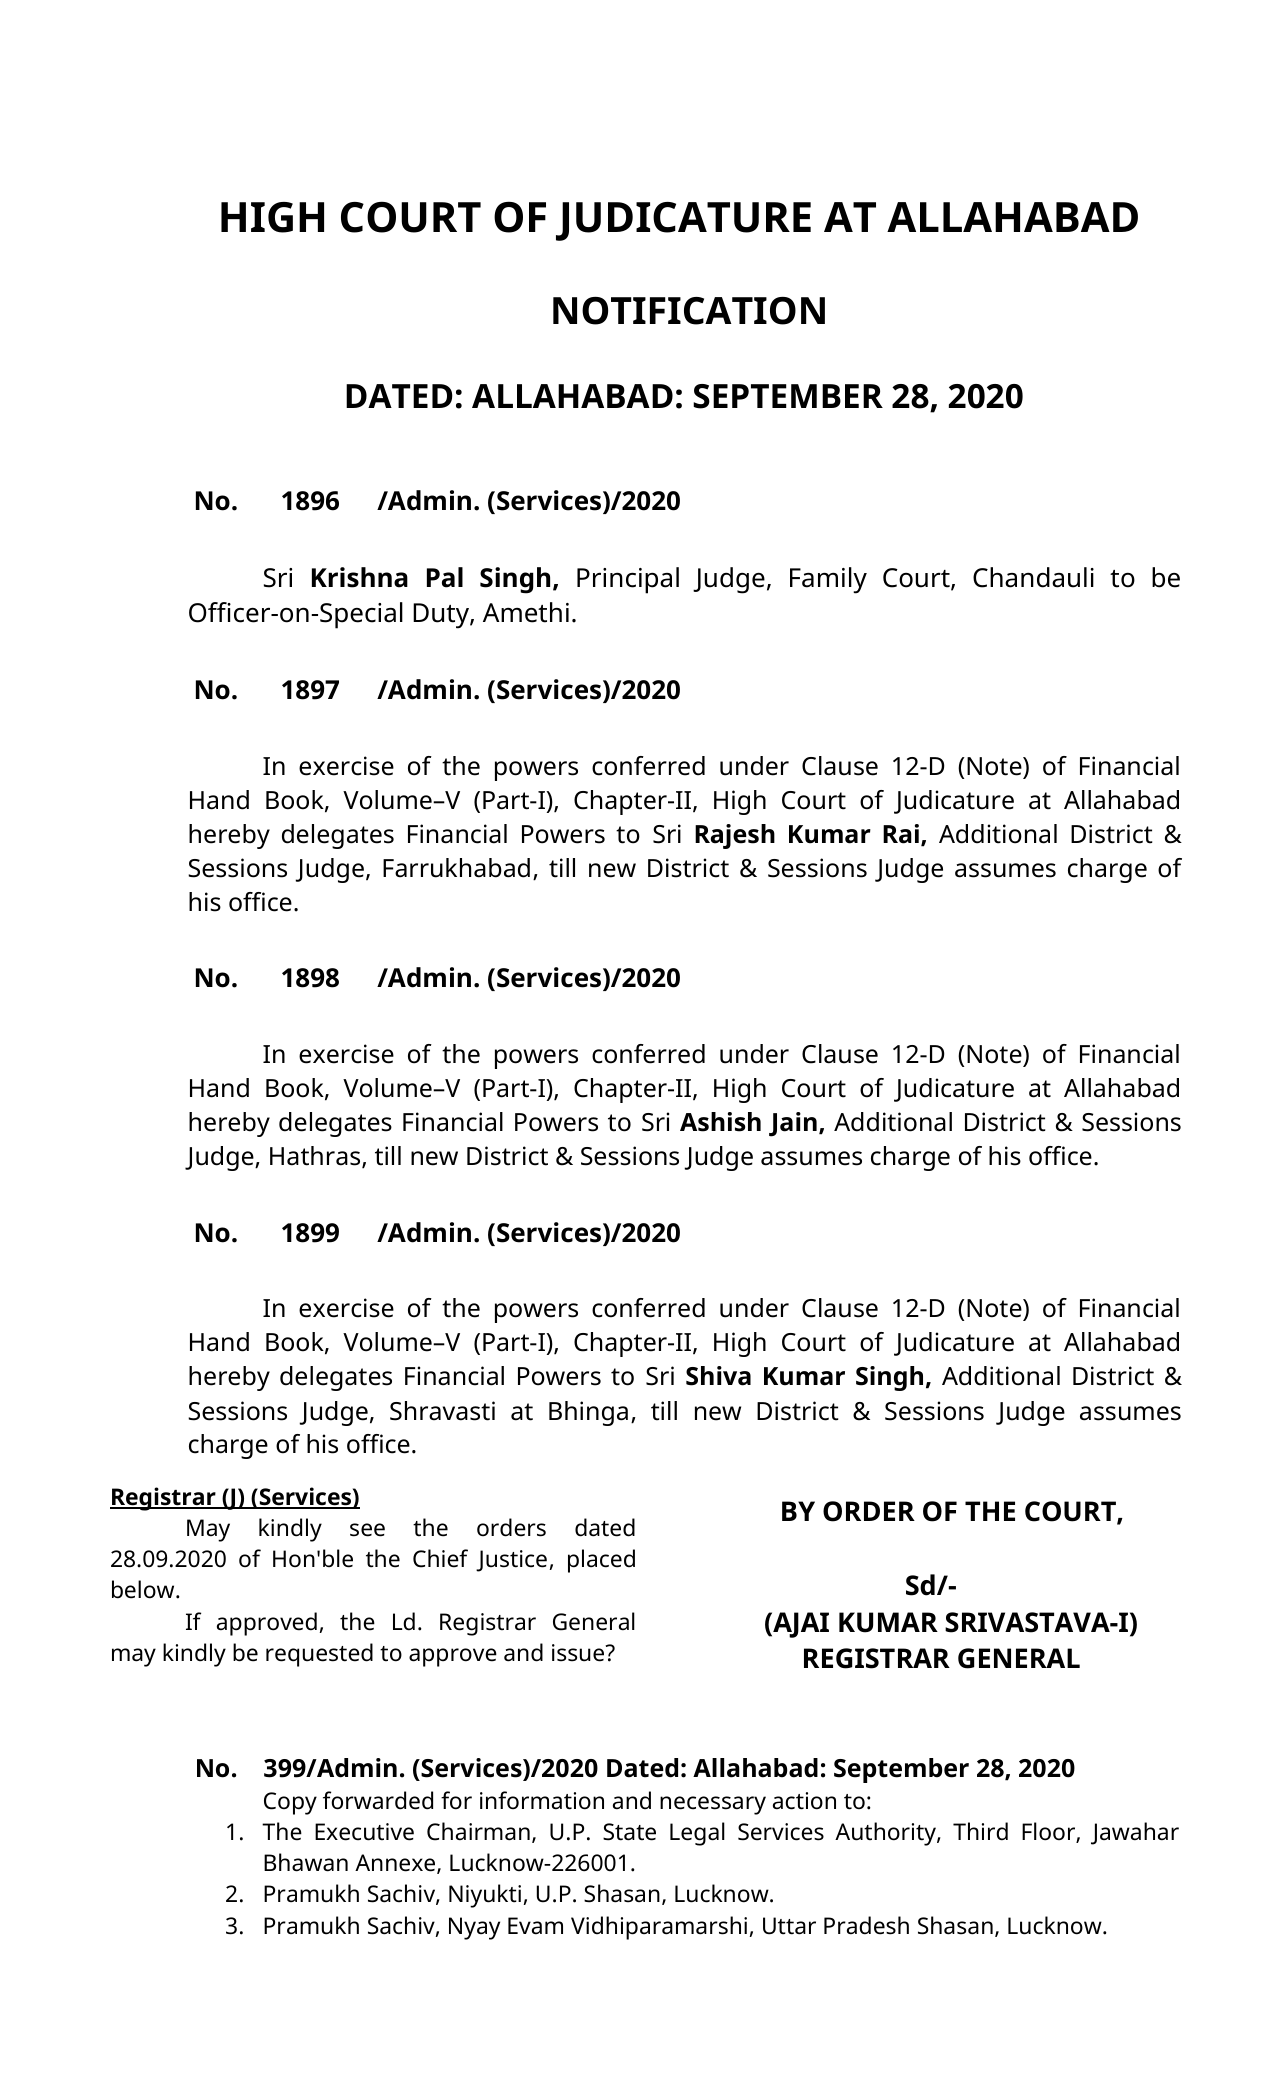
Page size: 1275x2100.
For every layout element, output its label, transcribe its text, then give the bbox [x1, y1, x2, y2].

table_header /Admin. (Services)/2020 [371, 1209, 762, 1255]
table_header 1898 [249, 954, 371, 1001]
text (AJAI KUMAR SRIVASTAVA-I) [187, 1603, 1181, 1640]
text Sd/- [187, 1566, 1181, 1603]
text Copy forwarded for information and necessary action to: [187, 1784, 1181, 1816]
text BY ORDER OF THE COURT, [562, 1492, 1181, 1529]
list Pramukh Sachiv, Niyukti, U.P. Shasan, Lucknow. [225, 1878, 1181, 1909]
subtitle DATED: ALLAHABAD: SEPTEMBER 28, 2020 [187, 373, 1181, 418]
table_header /Admin. (Services)/2020 [371, 666, 762, 713]
table_header 1897 [249, 666, 371, 713]
subtitle NOTIFICATION [187, 284, 1181, 336]
text No. 399/Admin. (Services)/2020 Dated: Allahabad: September 28, 2020 [187, 1751, 1181, 1784]
table_header 1899 [249, 1209, 371, 1255]
text In exercise of the powers conferred under Clause 12-D (Note) of Financial Hand Book, Volume–V (Part-I), Chapter-II, High Court of Judicature at Allahabad hereby delegates Financial Powers to Sri Ashish Jain, Additional District & Sessions Judge, Hathras, till new District & Sessions Judge assumes charge of his office. [187, 1037, 1182, 1173]
table_header 1896 [249, 477, 371, 524]
text Sri Krishna Pal Singh, Principal Judge, Family Court, Chandauli to be Officer-on-Special Duty, Amethi. [187, 559, 1182, 630]
text In exercise of the powers conferred under Clause 12-D (Note) of Financial Hand Book, Volume–V (Part-I), Chapter-II, High Court of Judicature at Allahabad hereby delegates Financial Powers to Sri Rajesh Kumar Rai, Additional District & Sessions Judge, Farrukhabad, till new District & Sessions Judge assumes charge of his office. [187, 748, 1182, 919]
table_header No. [188, 1209, 249, 1255]
text In exercise of the powers conferred under Clause 12-D (Note) of Financial Hand Book, Volume–V (Part-I), Chapter-II, High Court of Judicature at Allahabad hereby delegates Financial Powers to Sri Shiva Kumar Singh, Additional District & Sessions Judge, Shravasti at Bhinga, till new District & Sessions Judge assumes charge of his office. [187, 1291, 1182, 1461]
list The Executive Chairman, U.P. State Legal Services Authority, Third Floor, Jawahar Bhawan Annexe, Lucknow-226001. [225, 1816, 1181, 1878]
table_header No. [188, 477, 249, 524]
table_header No. [188, 666, 249, 713]
text REGISTRAR GENERAL [187, 1640, 1181, 1677]
title HIGH COURT OF JUDICATURE AT ALLAHABAD [150, 187, 1208, 244]
table_header /Admin. (Services)/2020 [371, 954, 762, 1001]
list Pramukh Sachiv, Nyay Evam Vidhiparamarshi, Uttar Pradesh Shasan, Lucknow. [225, 1909, 1181, 1941]
table_header /Admin. (Services)/2020 [371, 477, 762, 524]
table_header No. [188, 954, 249, 1001]
